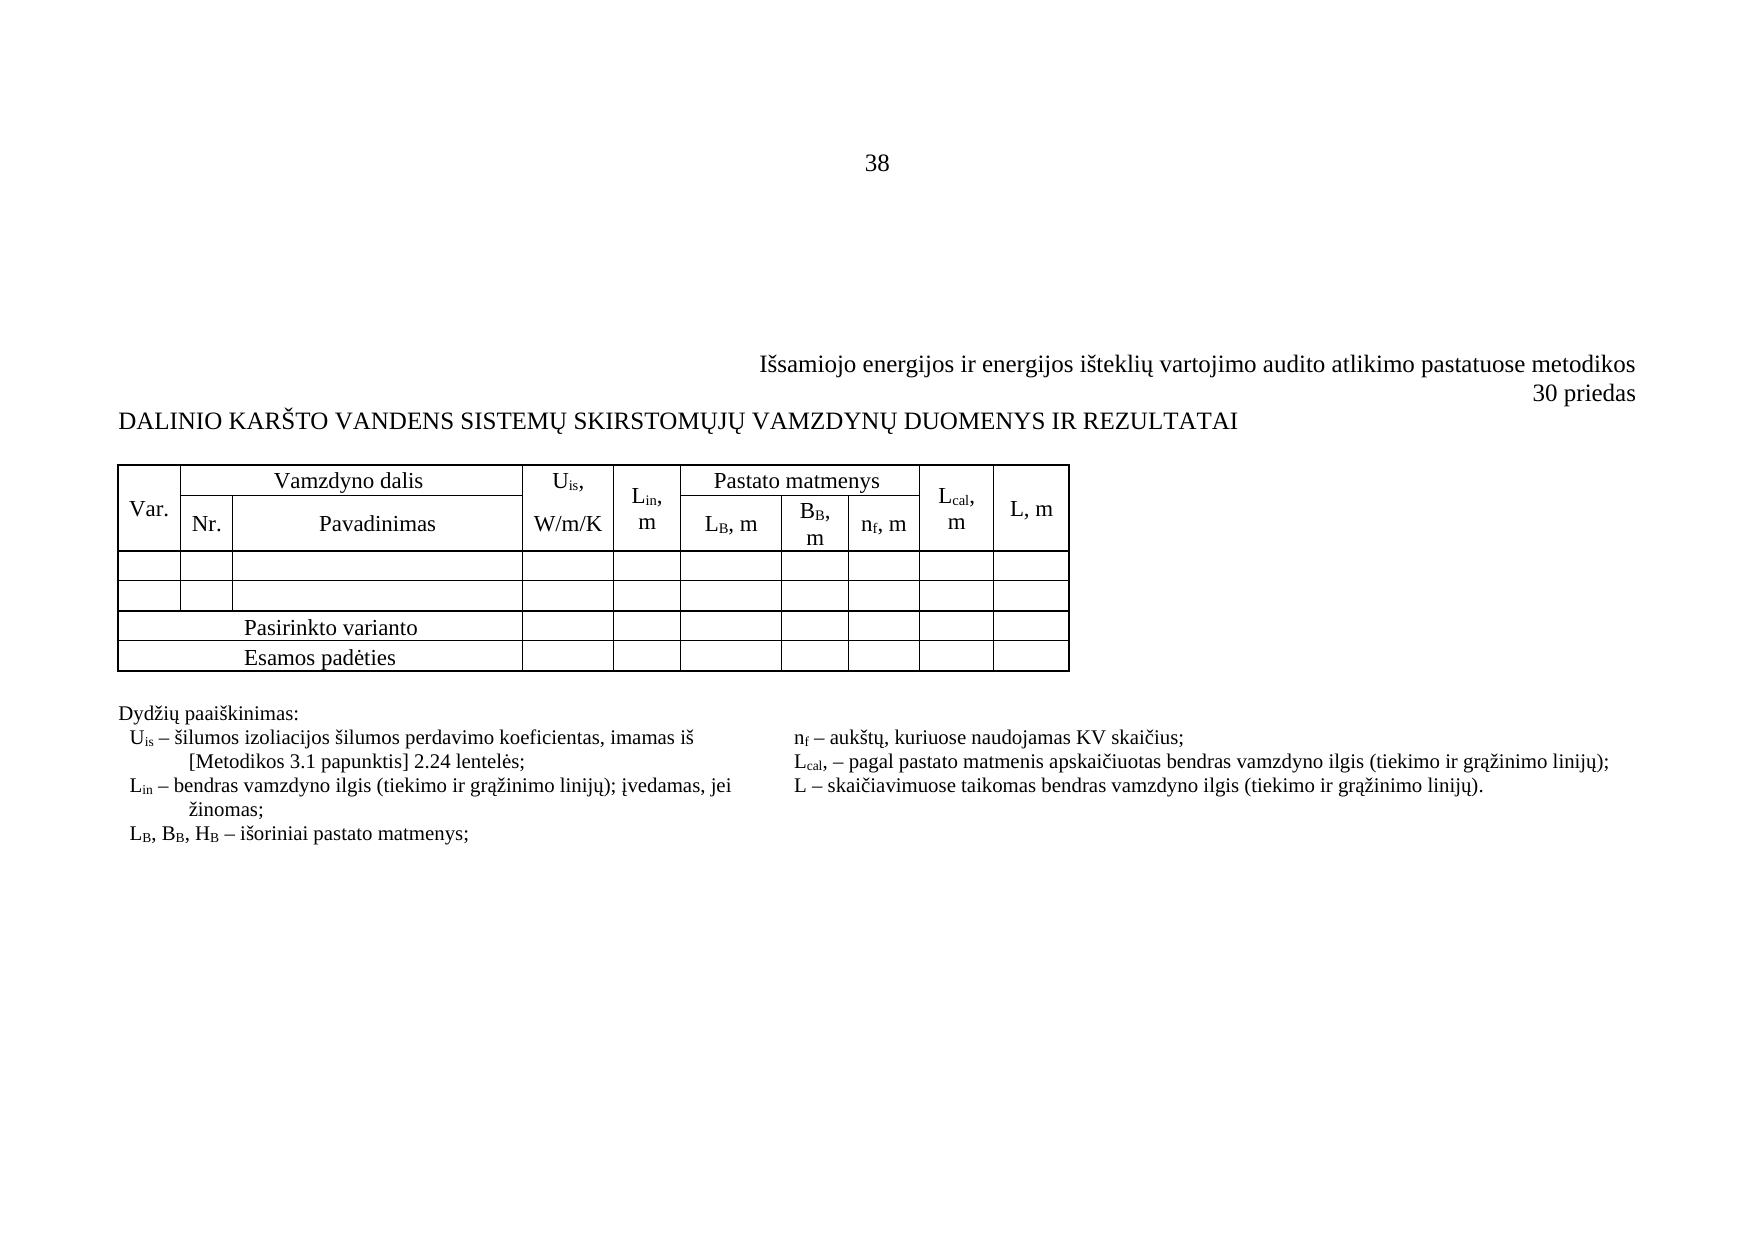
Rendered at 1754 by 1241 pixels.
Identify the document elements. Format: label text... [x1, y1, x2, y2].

table_cell nf, m [849, 496, 919, 550]
table_cell [119, 641, 180, 670]
text Dydžių paaiškinimas: [118, 701, 1636, 725]
table_cell [523, 641, 613, 670]
table_cell [920, 552, 993, 580]
text Išsamiojo energijos ir energijos išteklių vartojimo audito atlikimo pastatuose metodikos [118, 349, 1636, 378]
table_header Vamzdyno dalis [181, 466, 522, 495]
table_cell [614, 641, 680, 670]
table_cell [119, 552, 180, 580]
table_cell [782, 552, 848, 580]
table_cell Pasirinkto varianto [233, 612, 522, 640]
table_cell [180, 641, 233, 670]
table_cell [523, 552, 613, 580]
table_cell [181, 581, 232, 610]
text 30 priedas [118, 378, 1636, 406]
table_cell [849, 581, 919, 610]
table_cell [994, 612, 1068, 640]
table_cell [782, 641, 848, 670]
table_cell [920, 641, 993, 670]
table_cell [994, 641, 1068, 670]
table_cell [994, 552, 1068, 580]
table_cell [782, 612, 848, 640]
table_cell [681, 641, 781, 670]
table_cell [681, 581, 781, 610]
table_header Lin, m [614, 466, 680, 550]
table_cell [233, 581, 522, 610]
table_cell [849, 552, 919, 580]
table_cell [782, 581, 848, 610]
table_header nf – aukštų, kuriuose naudojamas KV skaičius; Lcal, – pagal pastato matmenis apskaičiuotas bendras vamzdyno ilgis (tiekimo ir grąžinimo linijų); L – skaičiavimuose taikomas bendras vamzdyno ilgis (tiekimo ir grąžinimo linijų). [783, 725, 1635, 845]
table_header Lcal, m [920, 466, 993, 550]
table_cell LB, m [681, 496, 781, 550]
table_cell [849, 612, 919, 640]
table_cell Esamos padėties [233, 641, 522, 670]
table_cell [233, 552, 522, 580]
table_cell [614, 612, 680, 640]
table_cell [681, 552, 781, 580]
table_cell [614, 581, 680, 610]
table_cell [920, 612, 993, 640]
table_cell [994, 581, 1068, 610]
table_cell [181, 552, 232, 580]
table_cell [119, 612, 180, 640]
text DALINIO KARŠTO VANDENS SISTEMŲ SKIRSTOMŲJŲ VAMZDYNŲ DUOMENYS IR REZULTATAI [118, 406, 1636, 435]
table_cell [523, 581, 613, 610]
table_cell Pavadinimas [233, 496, 522, 550]
table_header Var. [119, 466, 180, 550]
table_cell [920, 581, 993, 610]
table_cell [180, 612, 233, 640]
table_header Pastato matmenys [681, 466, 919, 495]
table_cell [681, 612, 781, 640]
table_cell BB, m [782, 496, 848, 550]
table_cell Nr. [181, 496, 232, 550]
table_cell W/m/K [523, 495, 613, 550]
table_header Uis – šilumos izoliacijos šilumos perdavimo koeficientas, imamas iš [Metodikos 3.1 papunktis] 2.24 lentelės; Lin – bendras vamzdyno ilgis (tiekimo ir grąžinimo linijų); įvedamas, jei žinomas; LB, BB, HB – išoriniai pastato matmenys; [118, 725, 783, 845]
table_cell [523, 612, 613, 640]
table_cell [614, 552, 680, 580]
table_cell [119, 581, 180, 610]
table_header Uis, [523, 466, 613, 495]
table_header L, m [994, 466, 1068, 550]
table_cell [849, 641, 919, 670]
